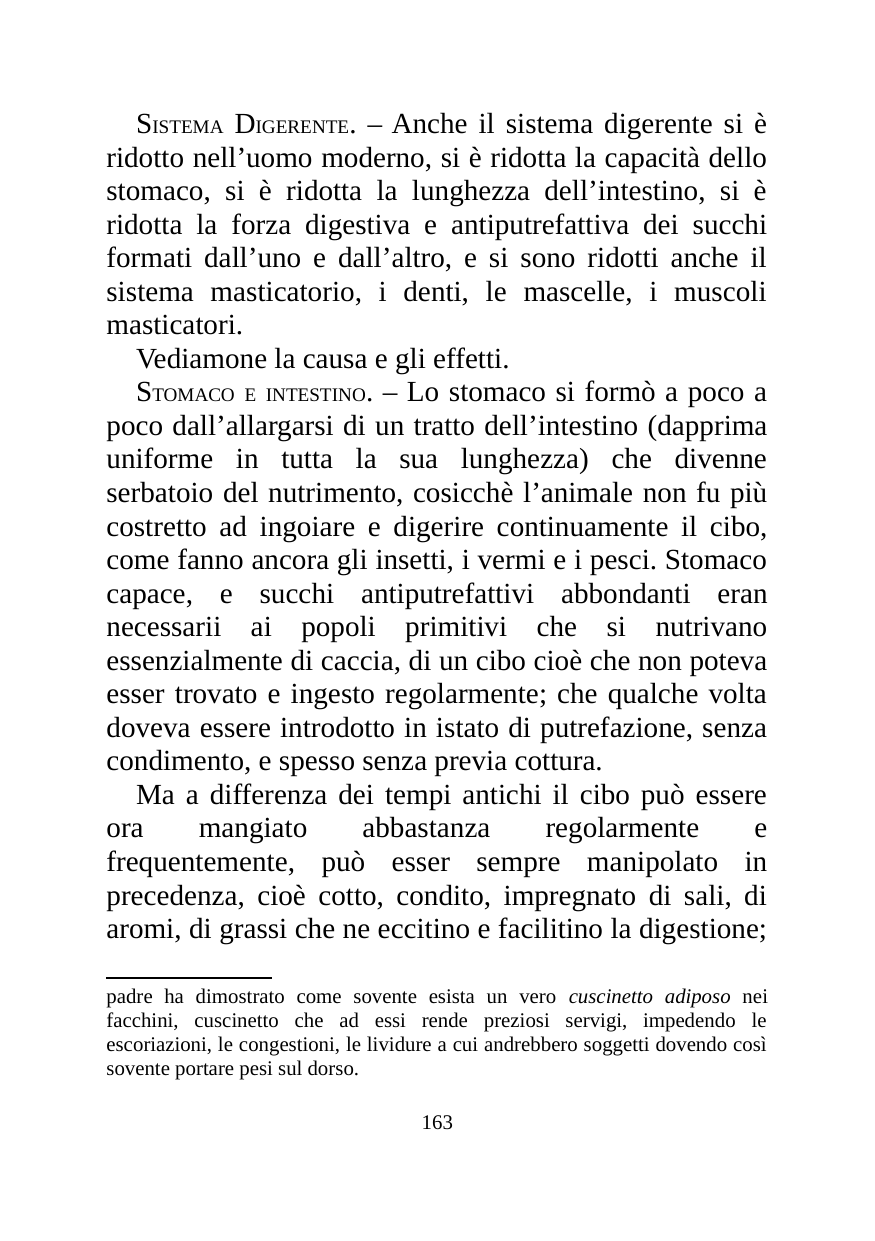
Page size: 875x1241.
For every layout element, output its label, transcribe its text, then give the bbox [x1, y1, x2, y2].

text Vediamone la causa e gli effetti. [106, 341, 768, 374]
text Ma a differenza dei tempi antichi il cibo può essere ora mangiato abbastanza regolarmente e frequentemente, può esser sempre manipolato in precedenza, cioè cotto, condito, impregnato di sali, di aromi, di grassi che ne eccitino e facilitino la digestione; [106, 777, 768, 945]
text Stomaco e intestino. – Lo stomaco si formò a poco a poco dall’allargarsi di un tratto dell’intestino (dapprima uniforme in tutta la sua lunghezza) che divenne serbatoio del nutrimento, cosicchè l’animale non fu più costretto ad ingoiare e digerire continuamente il cibo, come fanno ancora gli insetti, i vermi e i pesci. Stomaco capace, e succhi antiputrefattivi abbondanti eran necessarii ai popoli primitivi che si nutrivano essenzialmente di caccia, di un cibo cioè che non poteva esser trovato e ingesto regolarmente; che qualche volta doveva essere introdotto in istato di putrefazione, senza condimento, e spesso senza previa cottura. [106, 374, 768, 777]
text Sistema Digerente. – Anche il sistema digerente si è ridotto nell’uomo moderno, si è ridotta la capacità dello stomaco, si è ridotta la lunghezza dell’intestino, si è ridotta la forza digestiva e antiputrefattiva dei succhi formati dall’uno e dall’altro, e si sono ridotti anche il sistema masticatorio, i denti, le mascelle, i muscoli masticatori. [106, 106, 768, 341]
text padre ha dimostrato come sovente esista un vero cuscinetto adiposo nei facchini, cuscinetto che ad essi rende preziosi servigi, impedendo le escoriazioni, le congestioni, le lividure a cui andrebbero soggetti dovendo così sovente portare pesi sul dorso. [106, 984, 768, 1080]
